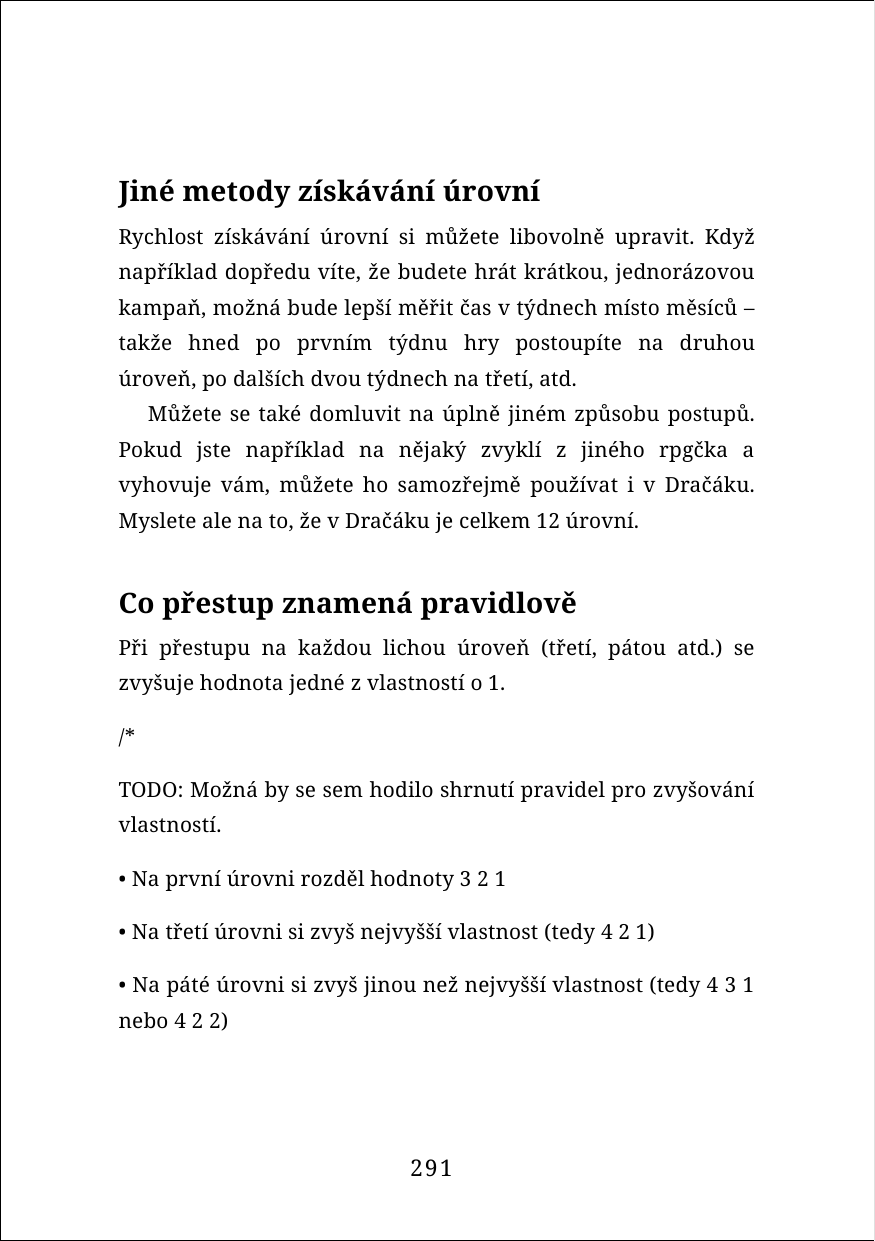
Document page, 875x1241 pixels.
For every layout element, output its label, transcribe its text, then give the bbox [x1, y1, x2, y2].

text • Na první úrovni rozděl hodnoty 3 2 1 [118, 864, 756, 892]
subtitle Co přestup znamená pravidlově [118, 583, 756, 621]
text TODO: Možná by se sem hodilo shrnutí pravidel pro zvyšování vlastností. [118, 775, 756, 839]
text Rychlost získávání úrovní si můžete libovolně upravit. Když například dopředu víte, že budete hrát krátkou, jednorázovou kampaň, možná bude lepší měřit čas v týdnech místo měsíců – takže hned po prvním týdnu hry postoupíte na druhou úroveň, po dalších dvou týdnech na třetí, atd. Můžete se také domluvit na úplně jiném způsobu postupů. Pokud jste například na nějaký zvyklí z jiného rpgčka a vyhovuje vám, můžete ho samozřejmě používat i v Dračáku. Myslete ale na to, že v Dračáku je celkem 12 úrovní. [118, 222, 756, 534]
text • Na třetí úrovni si zvyš nejvyšší vlastnost (tedy 4 2 1) [118, 917, 756, 945]
subtitle Jiné metody získávání úrovní [118, 172, 756, 210]
text /* [118, 722, 756, 750]
text • Na páté úrovni si zvyš jinou než nejvyšší vlastnost (tedy 4 3 1 nebo 4 2 2) [118, 970, 756, 1034]
text Při přestupu na každou lichou úroveň (třetí, pátou atd.) se zvyšuje hodnota jedné z vlastností o 1. [118, 633, 756, 697]
